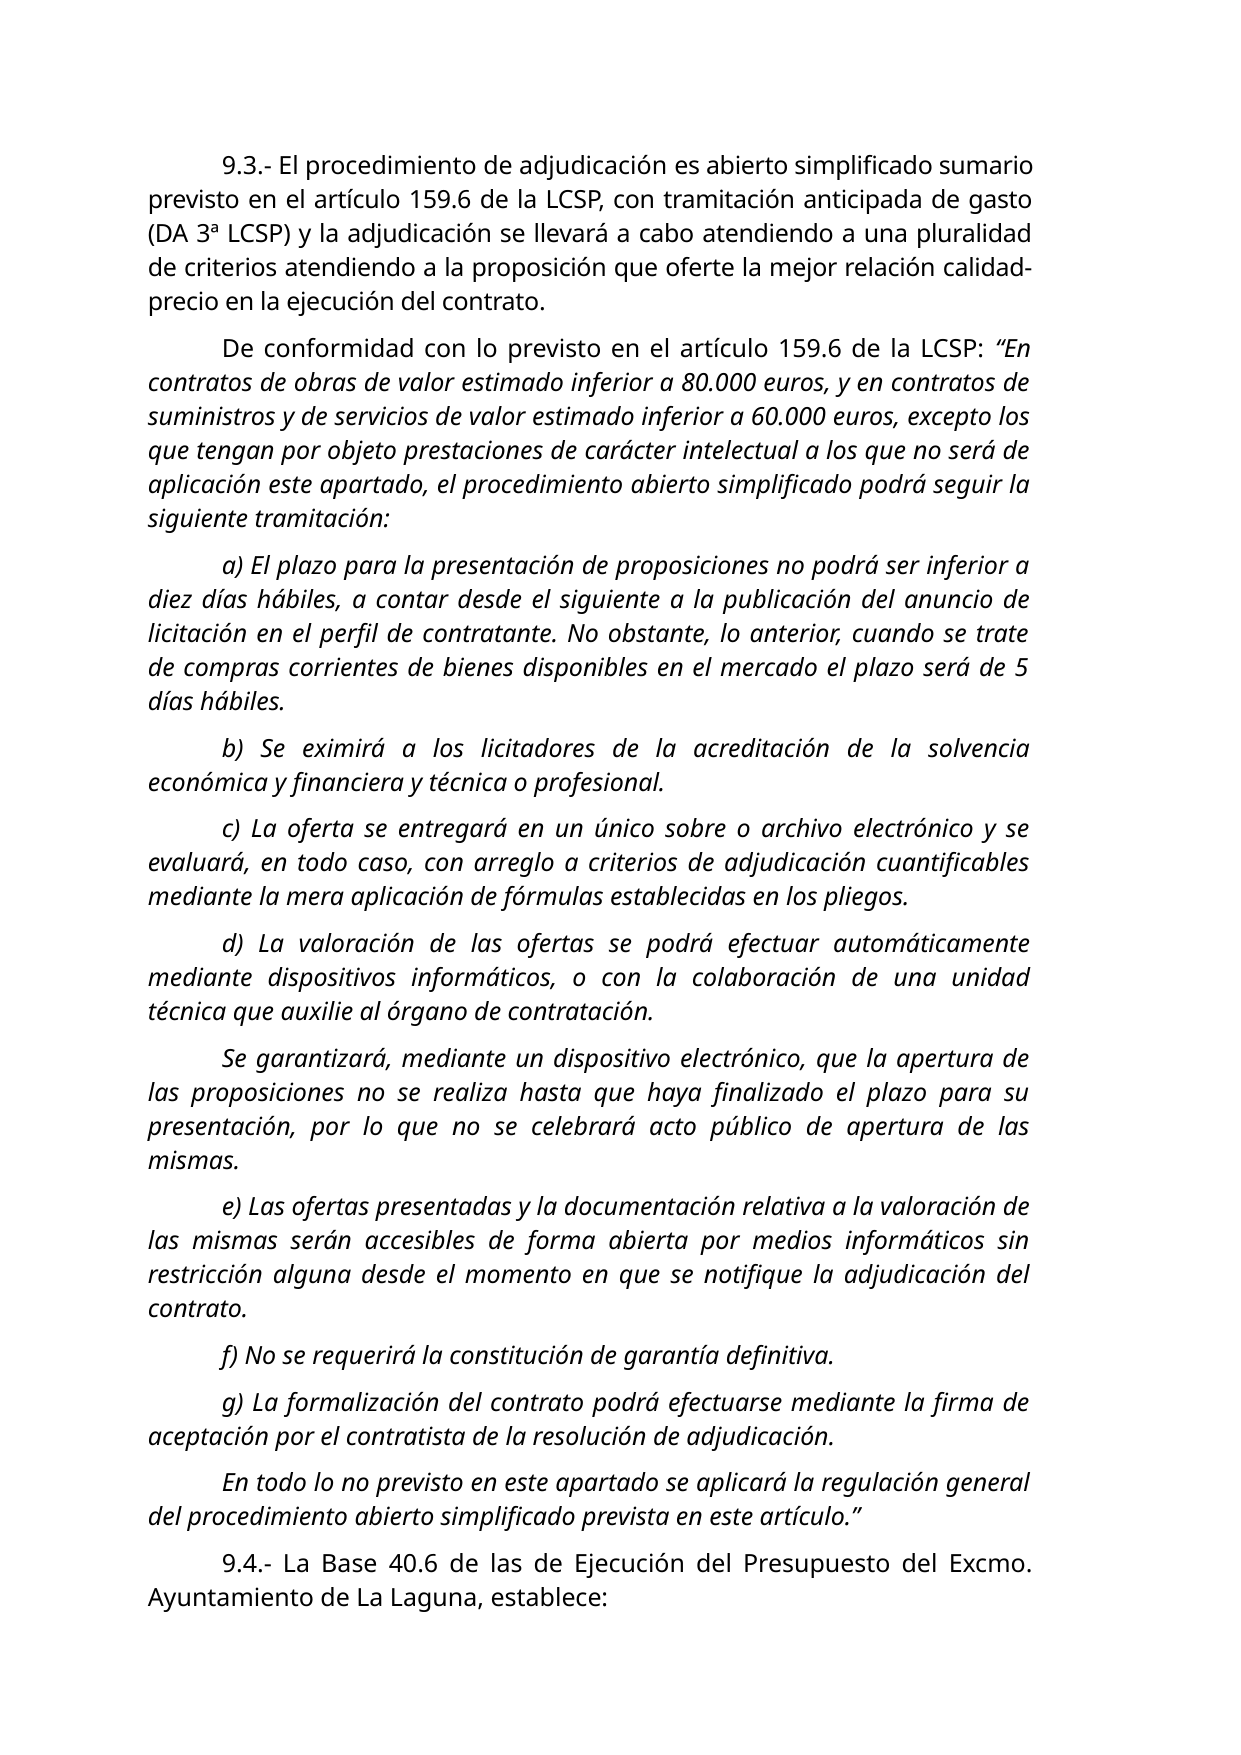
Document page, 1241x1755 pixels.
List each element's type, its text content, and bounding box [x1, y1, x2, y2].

text f) No se requerirá la constitución de garantía definitiva. [148, 1338, 1034, 1372]
text g) La formalización del contrato podrá efectuarse mediante la firma de aceptación por el contratista de la resolución de adjudicación. [148, 1384, 1034, 1452]
text Se garantizará, mediante un dispositivo electrónico, que la apertura de las proposiciones no se realiza hasta que haya finalizado el plazo para su presentación, por lo que no se celebrará acto público de apertura de las mismas. [148, 1040, 1034, 1176]
text 9.3.- El procedimiento de adjudicación es abierto simplificado sumario previsto en el artículo 159.6 de la LCSP, con tramitación anticipada de gasto (DA 3ª LCSP) y la adjudicación se llevará a cabo atendiendo a una pluralidad de criterios atendiendo a la proposición que oferte la mejor relación calidad- precio en la ejecución del contrato. [148, 148, 1034, 318]
text b) Se eximirá a los licitadores de la acreditación de la solvencia económica y financiera y técnica o profesional. [148, 730, 1034, 798]
text 9.4.- La Base 40.6 de las de Ejecución del Presupuesto del Excmo. Ayuntamiento de La Laguna, establece: [148, 1546, 1034, 1614]
text De conformidad con lo previsto en el artículo 159.6 de la LCSP: “En contratos de obras de valor estimado inferior a 80.000 euros, y en contratos de suministros y de servicios de valor estimado inferior a 60.000 euros, excepto los que tengan por objeto prestaciones de carácter intelectual a los que no será de aplicación este apartado, el procedimiento abierto simplificado podrá seguir la siguiente tramitación: [148, 331, 1034, 535]
text c) La oferta se entregará en un único sobre o archivo electrónico y se evaluará, en todo caso, con arreglo a criterios de adjudicación cuantificables mediante la mera aplicación de fórmulas establecidas en los pliegos. [148, 811, 1034, 913]
text a) El plazo para la presentación de proposiciones no podrá ser inferior a diez días hábiles, a contar desde el siguiente a la publicación del anuncio de licitación en el perfil de contratante. No obstante, lo anterior, cuando se trate de compras corrientes de bienes disponibles en el mercado el plazo será de 5 días hábiles. [148, 547, 1034, 718]
text En todo lo no previsto en este apartado se aplicará la regulación general del procedimiento abierto simplificado prevista en este artículo.” [148, 1465, 1034, 1533]
text d) La valoración de las ofertas se podrá efectuar automáticamente mediante dispositivos informáticos, o con la colaboración de una unidad técnica que auxilie al órgano de contratación. [148, 926, 1034, 1028]
text e) Las ofertas presentadas y la documentación relativa a la valoración de las mismas serán accesibles de forma abierta por medios informáticos sin restricción alguna desde el momento en que se notifique la adjudicación del contrato. [148, 1189, 1034, 1325]
